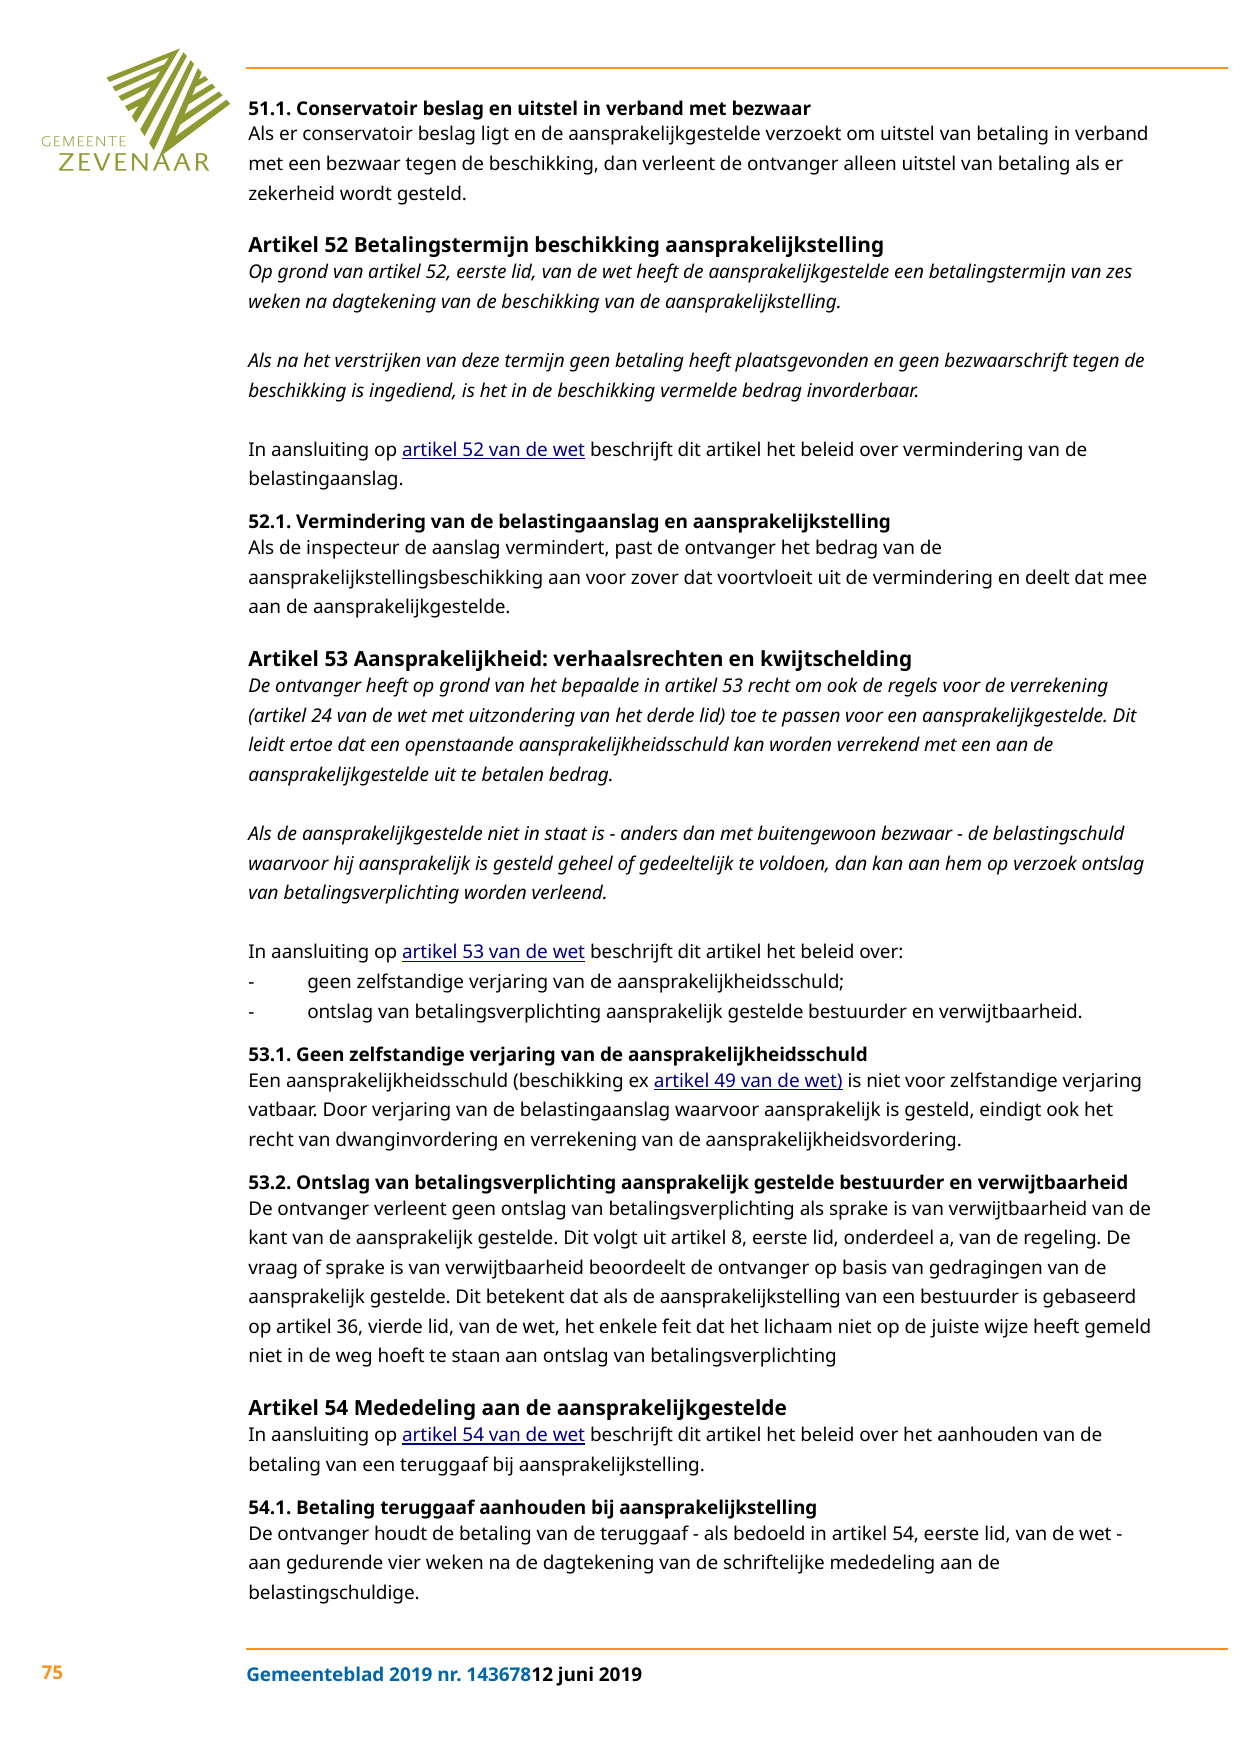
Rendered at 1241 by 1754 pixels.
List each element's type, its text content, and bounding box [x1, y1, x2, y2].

list ontslag van betalingsverplichting aansprakelijk gestelde bestuurder en verwijtbaarheid. [248, 998, 1152, 1024]
text 52.1. Vermindering van de belastingaanslag en aansprakelijkstelling [248, 509, 1152, 534]
text In aansluiting op artikel 53 van de wet beschrijft dit artikel het beleid over: [248, 939, 1152, 964]
text Een aansprakelijkheidsschuld (beschikking ex artikel 49 van de wet) is niet voor zelfstandige verjaring vatbaar. Door verjaring van de belastingaanslag waarvoor aansprakelijk is gesteld, eindigt ook het recht van dwanginvordering en verrekening van de aansprakelijkheidsvordering. [248, 1067, 1152, 1152]
text Als er conservatoir beslag ligt en de aansprakelijkgestelde verzoekt om uitstel van betaling in verband met een bezwaar tegen de beschikking, dan verleent de ontvanger alleen uitstel van betaling als er zekerheid wordt gesteld. [248, 121, 1152, 205]
text Artikel 53 Aansprakelijkheid: verhaalsrechten en kwijtschelding [248, 644, 1152, 672]
text De ontvanger heeft op grond van het bepaalde in artikel 53 recht om ook de regels voor de verrekening (artikel 24 van de wet met uitzondering van het derde lid) toe te passen voor een aansprakelijkgestelde. Dit leidt ertoe dat een openstaande aansprakelijkheidsschuld kan worden verrekend met een aan de aansprakelijkgestelde uit te betalen bedrag. [248, 672, 1152, 787]
list geen zelfstandige verjaring van de aansprakelijkheidsschuld; [248, 968, 1152, 994]
text 53.2. Ontslag van betalingsverplichting aansprakelijk gestelde bestuurder en verwijtbaarheid [248, 1169, 1152, 1195]
text 51.1. Conservatoir beslag en uitstel in verband met bezwaar [248, 95, 1152, 121]
text In aansluiting op artikel 52 van de wet beschrijft dit artikel het beleid over vermindering van de belastingaanslag. [248, 436, 1152, 491]
text Als de inspecteur de aanslag vermindert, past de ontvanger het bedrag van de aansprakelijkstellingsbeschikking aan voor zover dat voortvloeit uit de vermindering en deelt dat mee aan de aansprakelijkgestelde. [248, 534, 1152, 619]
text Op grond van artikel 52, eerste lid, van de wet heeft de aansprakelijkgestelde een betalingstermijn van zes weken na dagtekening van de beschikking van de aansprakelijkstelling. [248, 258, 1152, 314]
text Artikel 52 Betalingstermijn beschikking aansprakelijkstelling [248, 230, 1152, 258]
picture [41, 47, 231, 172]
text 53.1. Geen zelfstandige verjaring van de aansprakelijkheidsschuld [248, 1041, 1152, 1067]
text In aansluiting op artikel 54 van de wet beschrijft dit artikel het beleid over het aanhouden van de betaling van een teruggaaf bij aansprakelijkstelling. [248, 1422, 1152, 1477]
text Als na het verstrijken van deze termijn geen betaling heeft plaatsgevonden en geen bezwaarschrift tegen de beschikking is ingediend, is het in de beschikking vermelde bedrag invorderbaar. [248, 347, 1152, 403]
text De ontvanger verleent geen ontslag van betalingsverplichting als sprake is van verwijtbaarheid van de kant van de aansprakelijk gestelde. Dit volgt uit artikel 8, eerste lid, onderdeel a, van de regeling. De vraag of sprake is van verwijtbaarheid beoordeelt de ontvanger op basis van gedragingen van de aansprakelijk gestelde. Dit betekent dat als de aansprakelijkstelling van een bestuurder is gebaseerd op artikel 36, vierde lid, van de wet, het enkele feit dat het lichaam niet op de juiste wijze heeft gemeld niet in de weg hoeft te staan aan ontslag van betalingsverplichting [248, 1195, 1152, 1368]
text Artikel 54 Mededeling aan de aansprakelijkgestelde [248, 1393, 1152, 1422]
text De ontvanger houdt de betaling van de teruggaaf - als bedoeld in artikel 54, eerste lid, van de wet - aan gedurende vier weken na de dagtekening van de schriftelijke mededeling aan de belastingschuldige. [248, 1520, 1152, 1605]
text Als de aansprakelijkgestelde niet in staat is - anders dan met buitengewoon bezwaar - de belastingschuld waarvoor hij aansprakelijk is gesteld geheel of gedeeltelijk te voldoen, dan kan aan hem op verzoek ontslag van betalingsverplichting worden verleend. [248, 820, 1152, 905]
text 54.1. Betaling teruggaaf aanhouden bij aansprakelijkstelling [248, 1494, 1152, 1520]
